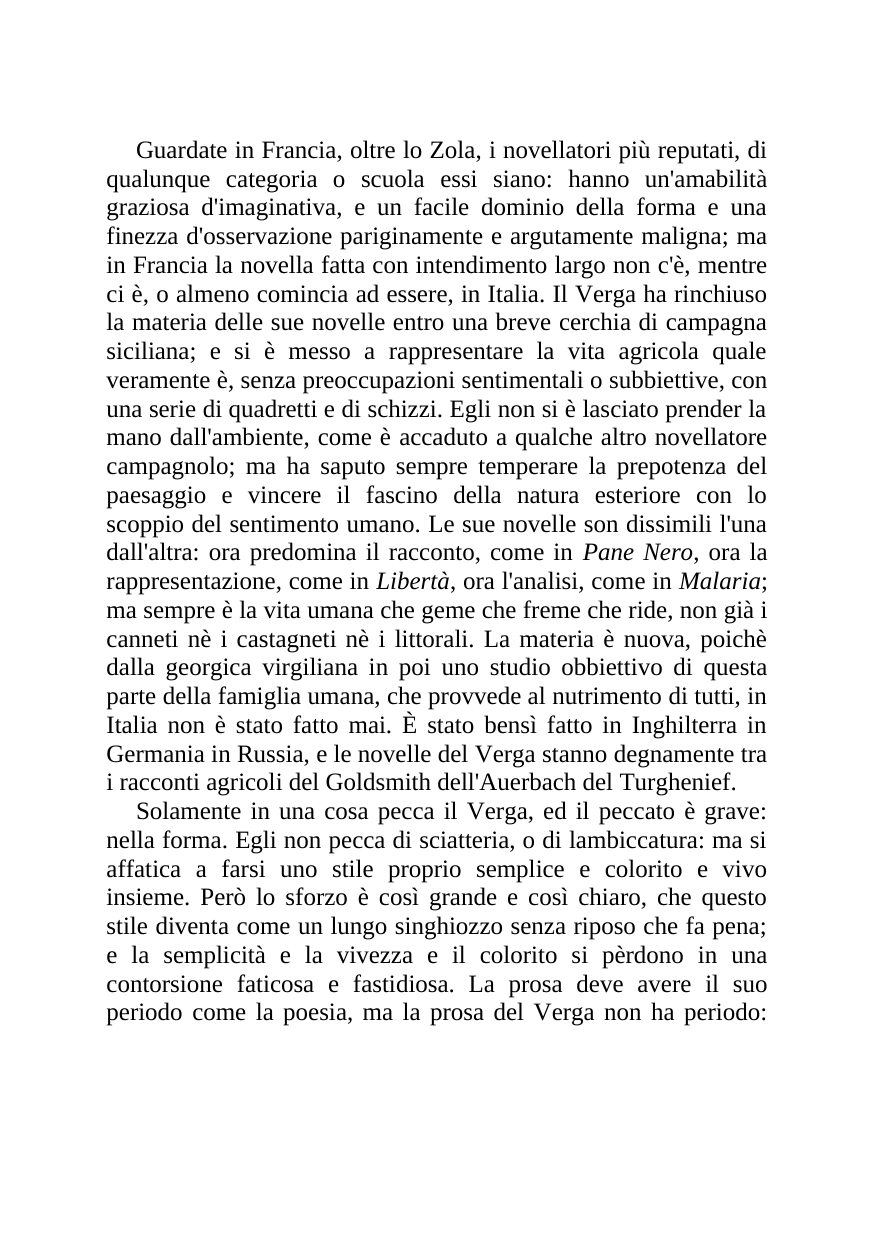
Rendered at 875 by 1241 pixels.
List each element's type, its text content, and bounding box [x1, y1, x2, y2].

text Guardate in Francia, oltre lo Zola, i novellatori più reputati, di qualunque categoria o scuola essi siano: hanno un'amabilità graziosa d'imaginativa, e un facile dominio della forma e una finezza d'osservazione pariginamente e argutamente maligna; ma in Francia la novella fatta con intendimento largo non c'è, mentre ci è, o almeno comincia ad essere, in Italia. Il Verga ha rinchiuso la materia delle sue novelle entro una breve cerchia di campagna siciliana; e si è messo a rappresentare la vita agricola quale veramente è, senza preoccupazioni sentimentali o subbiettive, con una serie di quadretti e di schizzi. Egli non si è lasciato prender la mano dall'ambiente, come è accaduto a qualche altro novellatore campagnolo; ma ha saputo sempre temperare la prepotenza del paesaggio e vincere il fascino della natura esteriore con lo scoppio del sentimento umano. Le sue novelle son dissimili l'una dall'altra: ora predomina il racconto, come in Pane Nero, ora la rappresentazione, come in Libertà, ora l'analisi, come in Malaria; ma sempre è la vita umana che geme che freme che ride, non già i canneti nè i castagneti nè i littorali. La materia è nuova, poichè dalla georgica virgiliana in poi uno studio obbiettivo di questa parte della famiglia umana, che provvede al nutrimento di tutti, in Italia non è stato fatto mai. È stato bensì fatto in Inghilterra in Germania in Russia, e le novelle del Verga stanno degnamente tra i racconti agricoli del Goldsmith dell'Auerbach del Turghenief. [106, 135, 768, 796]
text Solamente in una cosa pecca il Verga, ed il peccato è grave: nella forma. Egli non pecca di sciatteria, o di lambiccatura: ma si affatica a farsi uno stile proprio semplice e colorito e vivo insieme. Però lo sforzo è così grande e così chiaro, che questo stile diventa come un lungo singhiozzo senza riposo che fa pena; e la semplicità e la vivezza e il colorito si pèrdono in una contorsione faticosa e fastidiosa. La prosa deve avere il suo periodo come la poesia, ma la prosa del Verga non ha periodo: [106, 796, 768, 1026]
